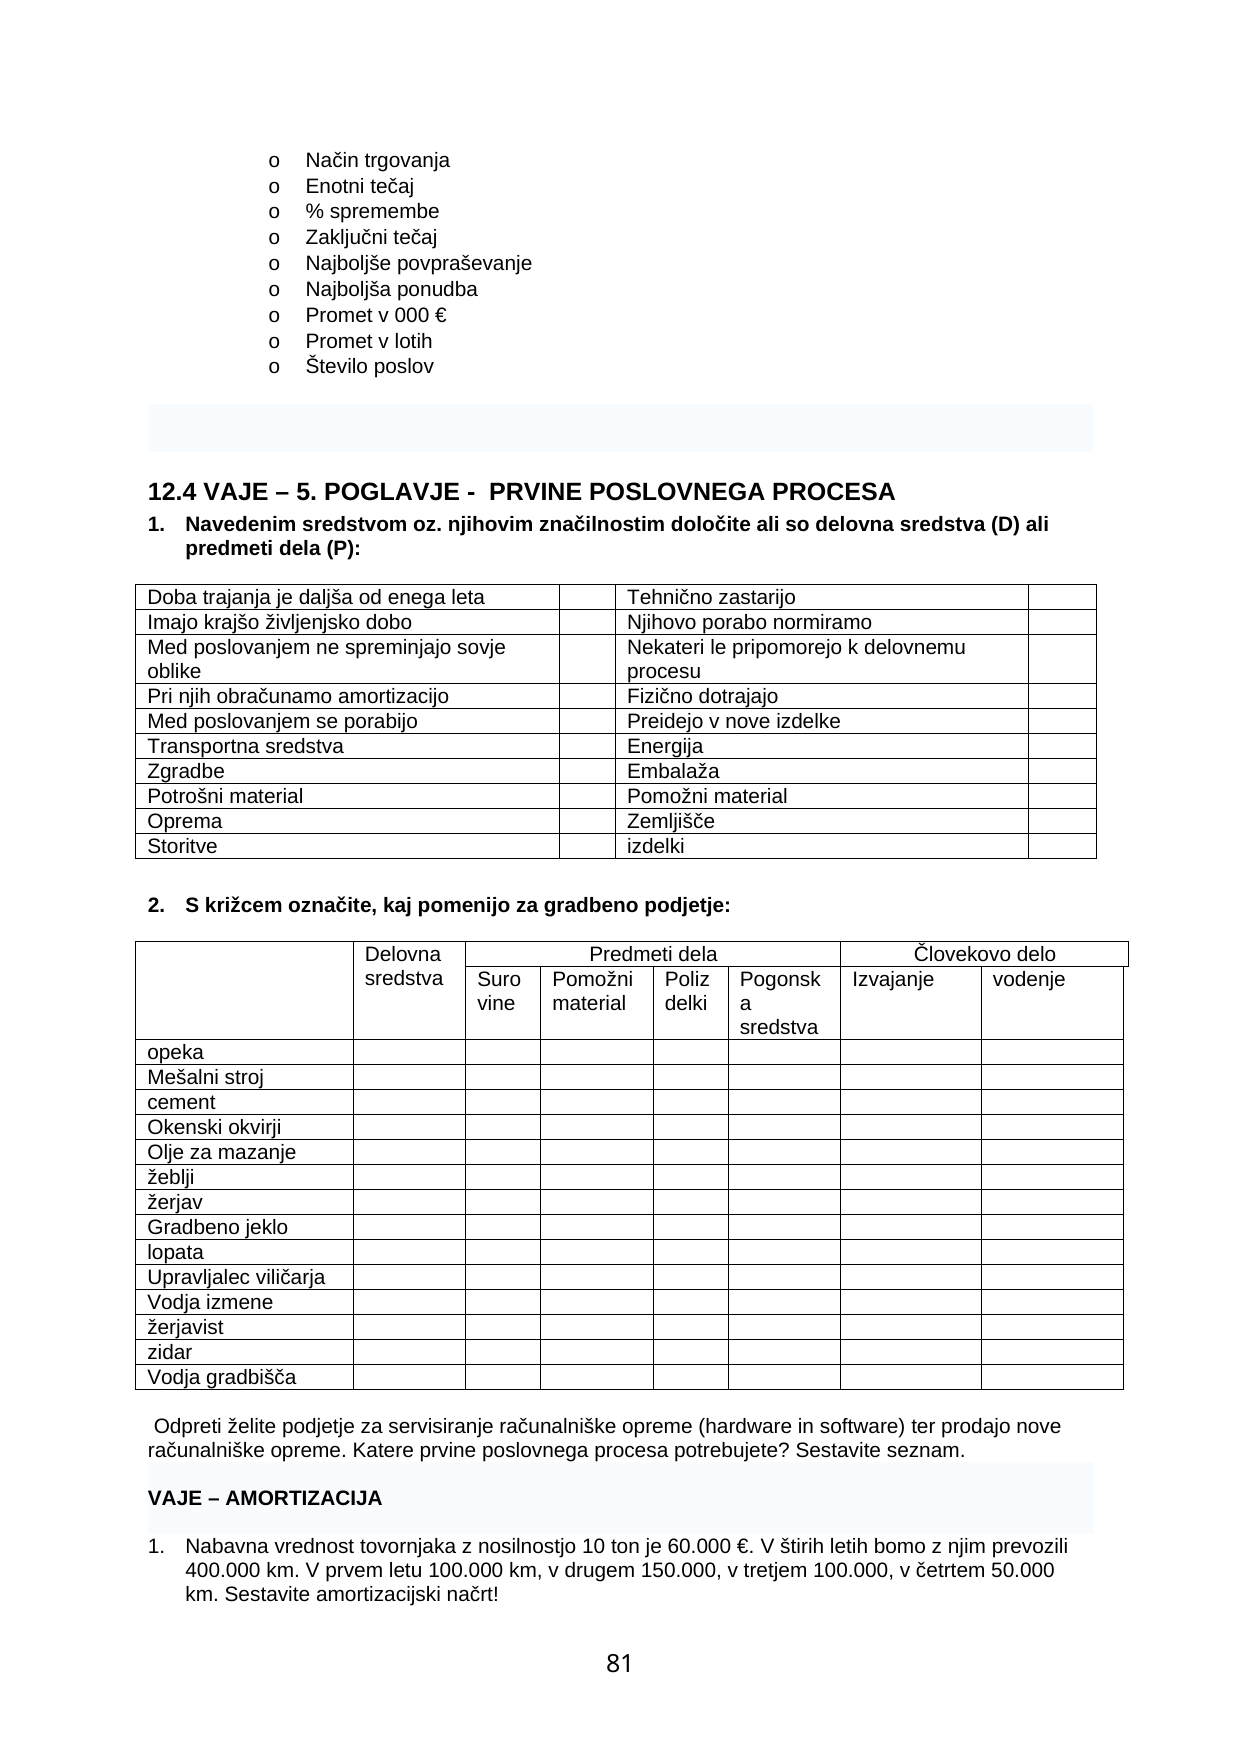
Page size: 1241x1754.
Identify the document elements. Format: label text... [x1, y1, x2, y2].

table_cell [354, 1190, 465, 1214]
table_cell [654, 1340, 728, 1364]
table_cell izdelki [616, 834, 1028, 858]
table_cell Med poslovanjem ne spreminjajo sovje oblike [136, 635, 559, 683]
table_cell [729, 1190, 840, 1214]
table_cell [1029, 635, 1096, 683]
table_cell [466, 1340, 540, 1364]
table_cell [1124, 1139, 1129, 1164]
table_header Tehnično zastarijo [616, 585, 1028, 609]
table_cell [841, 1115, 981, 1139]
table_cell Njihovo porabo normiramo [616, 610, 1028, 634]
list S križcem označite, kaj pomenijo za gradbeno podjetje: [148, 893, 1093, 917]
table_cell Preidejo v nove izdelke [616, 709, 1028, 733]
table_cell [654, 1240, 728, 1264]
table_cell [729, 1365, 840, 1389]
table_cell [466, 1140, 540, 1164]
table_header Delovna sredstva [354, 942, 465, 1039]
table_cell Pri njih obračunamo amortizacijo [136, 684, 559, 708]
table_cell [541, 1190, 653, 1214]
table_cell [1124, 1089, 1129, 1114]
table_cell Med poslovanjem se porabijo [136, 709, 559, 733]
table_cell [354, 1215, 465, 1239]
table_cell [560, 734, 615, 758]
table_cell Pomožni material [616, 784, 1028, 808]
table_cell [354, 1065, 465, 1089]
table_cell [1124, 1289, 1129, 1314]
table_cell [654, 1315, 728, 1339]
table_cell [654, 1140, 728, 1164]
table_cell [560, 809, 615, 833]
table_cell [1124, 1264, 1129, 1289]
table_cell [654, 1265, 728, 1289]
table_cell cement [136, 1090, 353, 1114]
table_cell [466, 1215, 540, 1239]
table_cell [841, 1215, 981, 1239]
table_cell [354, 1365, 465, 1389]
table_header [136, 942, 353, 1039]
table_cell [466, 1090, 540, 1114]
table_cell [841, 1240, 981, 1264]
table_cell [654, 1365, 728, 1389]
table_cell [982, 1290, 1123, 1314]
table_cell [541, 1315, 653, 1339]
table_cell [541, 1140, 653, 1164]
table_cell [560, 759, 615, 783]
subtitle 12.4 VAJE – 5. POGLAVJE - PRVINE POSLOVNEGA PROCESA [148, 477, 1093, 506]
text VAJE – AMORTIZACIJA [148, 1486, 1093, 1510]
table_cell Mešalni stroj [136, 1065, 353, 1089]
table_cell [729, 1240, 840, 1264]
list Najboljša ponudba [268, 277, 1093, 303]
table_cell [1124, 1064, 1129, 1089]
list Enotni tečaj [268, 173, 1093, 199]
table_header Človekovo delo [841, 942, 1128, 966]
table_cell [729, 1165, 840, 1189]
table_cell vodenje [982, 967, 1123, 1039]
table_cell [982, 1240, 1123, 1264]
table_header [560, 585, 615, 609]
table_cell [841, 1090, 981, 1114]
list % spremembe [268, 199, 1093, 225]
table_cell Pogonska sredstva [729, 967, 840, 1039]
table_cell [982, 1040, 1123, 1064]
table_cell [982, 1365, 1123, 1389]
table_cell [560, 784, 615, 808]
table_cell Nekateri le pripomorejo k delovnemu procesu [616, 635, 1028, 683]
table_cell [982, 1065, 1123, 1089]
table_cell [466, 1290, 540, 1314]
table_cell Potrošni material [136, 784, 559, 808]
table_cell [729, 1115, 840, 1139]
table_cell [729, 1290, 840, 1314]
table_cell [982, 1340, 1123, 1364]
table_cell [466, 1115, 540, 1139]
table_cell zidar [136, 1340, 353, 1364]
text Odpreti želite podjetje za servisiranje računalniške opreme (hardware in software) ter prodajo nove računalniške opreme. Katere prvine poslovnega procesa potrebujete? Sestavite seznam. [148, 1414, 1093, 1462]
table_cell [560, 834, 615, 858]
table_cell Gradbeno jeklo [136, 1215, 353, 1239]
table_cell [841, 1165, 981, 1189]
table_cell Energija [616, 734, 1028, 758]
table_cell [1029, 759, 1096, 783]
table_cell Transportna sredstva [136, 734, 559, 758]
table_cell [1124, 1189, 1129, 1214]
table_cell [1029, 809, 1096, 833]
table_cell [1029, 734, 1096, 758]
table_cell [541, 1090, 653, 1114]
table_cell [1029, 709, 1096, 733]
table_cell [1029, 684, 1096, 708]
table_cell [841, 1315, 981, 1339]
table_cell [729, 1265, 840, 1289]
table_cell [654, 1190, 728, 1214]
table_cell [841, 1340, 981, 1364]
table_cell [354, 1340, 465, 1364]
table_cell [841, 1365, 981, 1389]
table_cell [1124, 1214, 1129, 1239]
table_cell [729, 1315, 840, 1339]
table_cell [466, 1165, 540, 1189]
table_cell [654, 1290, 728, 1314]
table_cell žeblji [136, 1165, 353, 1189]
table_cell [560, 709, 615, 733]
table_cell Imajo krajšo življenjsko dobo [136, 610, 559, 634]
table_cell [982, 1090, 1123, 1114]
table_cell [841, 1265, 981, 1289]
table_cell [982, 1265, 1123, 1289]
table_cell Olje za mazanje [136, 1140, 353, 1164]
table_cell [841, 1040, 981, 1064]
list Promet v lotih [268, 328, 1093, 354]
table_cell [982, 1165, 1123, 1189]
table_cell Vodja izmene [136, 1290, 353, 1314]
table_cell [982, 1315, 1123, 1339]
table_cell [1124, 1314, 1129, 1339]
table_cell [1124, 1239, 1129, 1264]
list Najboljše povpraševanje [268, 251, 1093, 277]
table_cell [982, 1215, 1123, 1239]
table_cell Okenski okvirji [136, 1115, 353, 1139]
table_cell [560, 635, 615, 683]
table_cell [841, 1290, 981, 1314]
table_cell [466, 1240, 540, 1264]
table_cell [1124, 967, 1129, 1039]
table_cell [1124, 1339, 1129, 1364]
table_cell Zgradbe [136, 759, 559, 783]
table_cell [354, 1040, 465, 1064]
table_cell [466, 1065, 540, 1089]
table_cell Zemljišče [616, 809, 1028, 833]
table_cell [354, 1165, 465, 1189]
table_cell [982, 1190, 1123, 1214]
table_cell [541, 1365, 653, 1389]
table_cell [654, 1215, 728, 1239]
table_cell [1124, 1039, 1129, 1064]
table_cell [729, 1090, 840, 1114]
table_cell žerjavist [136, 1315, 353, 1339]
table_cell [466, 1365, 540, 1389]
table_cell [466, 1265, 540, 1289]
table_cell [354, 1240, 465, 1264]
list Način trgovanja [268, 148, 1093, 173]
table_cell [654, 1115, 728, 1139]
table_cell [729, 1040, 840, 1064]
table_cell [982, 1115, 1123, 1139]
table_cell [541, 1165, 653, 1189]
table_cell Fizično dotrajajo [616, 684, 1028, 708]
table_cell Oprema [136, 809, 559, 833]
table_cell [354, 1315, 465, 1339]
table_cell [654, 1090, 728, 1114]
table_cell [729, 1065, 840, 1089]
table_cell [841, 1140, 981, 1164]
table_cell [729, 1140, 840, 1164]
list Navedenim sredstvom oz. njihovim značilnostim določite ali so delovna sredstva (D) ali predmeti dela (P): [148, 512, 1093, 560]
table_cell [466, 1040, 540, 1064]
table_cell [541, 1040, 653, 1064]
table_cell Storitve [136, 834, 559, 858]
table_cell [1029, 784, 1096, 808]
table_cell [841, 1190, 981, 1214]
table_cell [982, 1140, 1123, 1164]
table_cell [354, 1115, 465, 1139]
table_cell [1029, 834, 1096, 858]
table_cell [654, 1040, 728, 1064]
table_cell [841, 1065, 981, 1089]
table_header [1029, 585, 1096, 609]
table_cell Embalaža [616, 759, 1028, 783]
table_cell [354, 1265, 465, 1289]
table_cell [541, 1265, 653, 1289]
table_header Predmeti dela [466, 942, 840, 966]
table_cell Upravljalec viličarja [136, 1265, 353, 1289]
table_cell [1124, 1364, 1129, 1389]
table_cell [560, 610, 615, 634]
table_cell [729, 1215, 840, 1239]
table_cell [466, 1190, 540, 1214]
table_header Doba trajanja je daljša od enega leta [136, 585, 559, 609]
table_cell [1124, 1164, 1129, 1189]
table_cell Izvajanje [841, 967, 981, 1039]
table_cell [354, 1090, 465, 1114]
table_cell Surovine [466, 967, 540, 1039]
table_cell [466, 1315, 540, 1339]
table_cell Pomožni material [541, 967, 653, 1039]
table_cell [541, 1065, 653, 1089]
table_cell [729, 1340, 840, 1364]
table_cell [654, 1065, 728, 1089]
table_cell [541, 1240, 653, 1264]
table_cell [1029, 610, 1096, 634]
list Število poslov [268, 354, 1093, 380]
table_cell Polizdelki [654, 967, 728, 1039]
table_cell [1124, 1114, 1129, 1139]
table_cell [541, 1215, 653, 1239]
table_cell [354, 1140, 465, 1164]
table_cell Vodja gradbišča [136, 1365, 353, 1389]
table_cell lopata [136, 1240, 353, 1264]
table_cell opeka [136, 1040, 353, 1064]
table_cell [654, 1165, 728, 1189]
table_cell [541, 1340, 653, 1364]
table_cell žerjav [136, 1190, 353, 1214]
table_cell [354, 1290, 465, 1314]
list Nabavna vrednost tovornjaka z nosilnostjo 10 ton je 60.000 €. V štirih letih bomo z njim prevozili 400.000 km. V prvem letu 100.000 km, v drugem 150.000, v tretjem 100.000, v četrtem 50.000 km. Sestavite amortizacijski načrt! [148, 1534, 1093, 1606]
list Zaključni tečaj [268, 225, 1093, 251]
table_cell [560, 684, 615, 708]
table_cell [541, 1290, 653, 1314]
table_cell [541, 1115, 653, 1139]
list Promet v 000 € [268, 303, 1093, 328]
